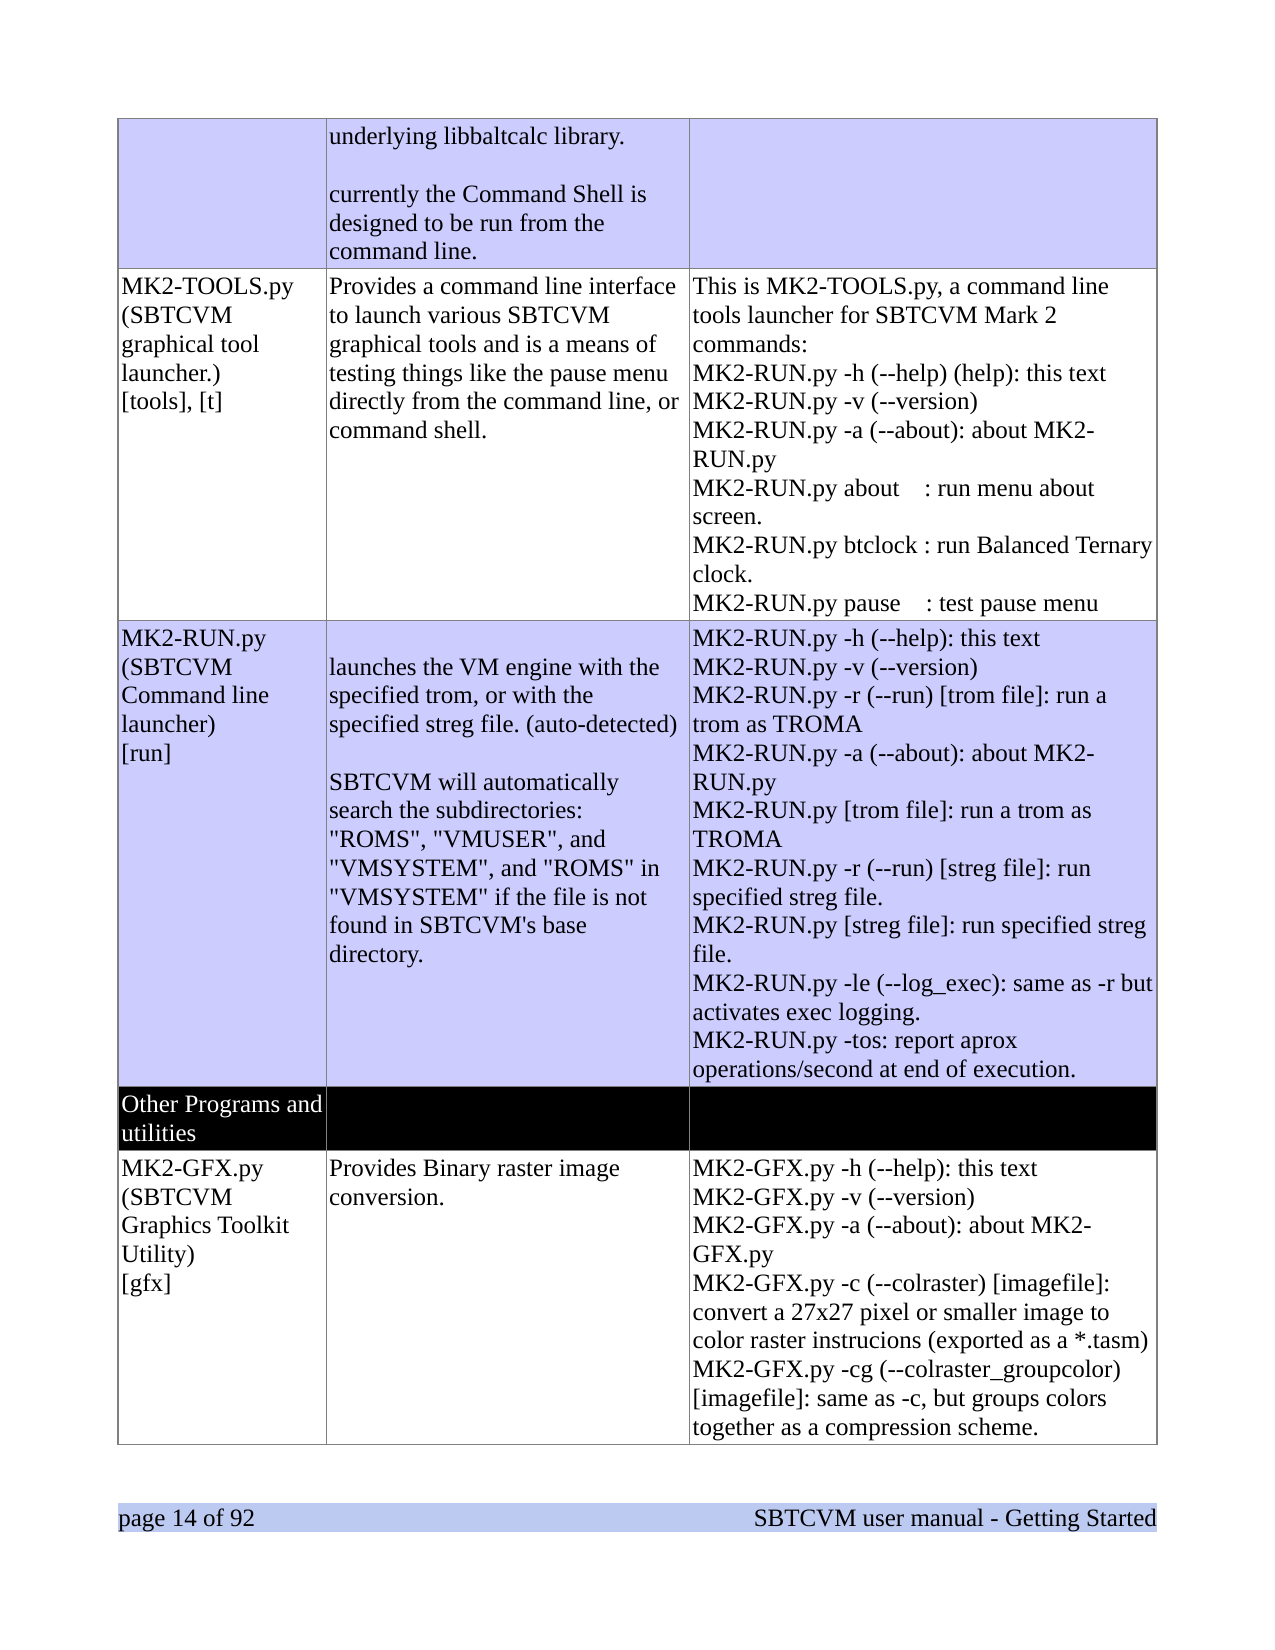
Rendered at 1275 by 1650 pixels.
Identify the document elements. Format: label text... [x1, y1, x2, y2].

table_cell MK2-RUN.py (SBTCVM Command line launcher) [run] [119, 621, 326, 1086]
table_cell MK2-RUN.py -h (--help): this text MK2-RUN.py -v (--version) MK2-RUN.py -r (--run) [trom file]: run a trom as TROMA MK2-RUN.py -a (--about): about MK2-RUN.py MK2-RUN.py [trom file]: run a trom as TROMA MK2-RUN.py -r (--run) [streg file]: run specified streg file. MK2-RUN.py [streg file]: run specified streg file. MK2-RUN.py -le (--log_exec): same as -r but activates exec logging. MK2-RUN.py -tos: report aprox operations/second at end of execution. [690, 621, 1156, 1086]
table_cell MK2-TOOLS.py (SBTCVM graphical tool launcher.) [tools], [t] [119, 269, 326, 619]
table_cell [327, 1087, 689, 1150]
table_cell [690, 119, 1156, 268]
table_cell Provides Binary raster image conversion. [327, 1151, 689, 1444]
table_cell MK2-GFX.py (SBTCVM Graphics Toolkit Utility) [gfx] [119, 1151, 326, 1444]
table_cell MK2-GFX.py -h (--help): this text MK2-GFX.py -v (--version) MK2-GFX.py -a (--about): about MK2-GFX.py MK2-GFX.py -c (--colraster) [imagefile]: convert a 27x27 pixel or smaller image to color raster instrucions (exported as a *.tasm) MK2-GFX.py -cg (--colraster_groupcolor) [imagefile]: same as -c, but groups colors together as a compression scheme. [690, 1151, 1156, 1444]
table_cell Other Programs and utilities [119, 1087, 326, 1150]
table_cell [690, 1087, 1156, 1150]
table_cell [119, 119, 326, 268]
table_cell launches the VM engine with the specified trom, or with the specified streg file. (auto-detected) SBTCVM will automatically search the subdirectories: "ROMS", "VMUSER", and "VMSYSTEM", and "ROMS" in "VMSYSTEM" if the file is not found in SBTCVM's base directory. [327, 621, 689, 1086]
table_cell Provides a command line interface to launch various SBTCVM graphical tools and is a means of testing things like the pause menu directly from the command line, or command shell. [327, 269, 689, 619]
table_cell This is MK2-TOOLS.py, a command line tools launcher for SBTCVM Mark 2 commands: MK2-RUN.py -h (--help) (help): this text MK2-RUN.py -v (--version) MK2-RUN.py -a (--about): about MK2-RUN.py MK2-RUN.py about : run menu about screen. MK2-RUN.py btclock : run Balanced Ternary clock. MK2-RUN.py pause : test pause menu [690, 269, 1156, 619]
table_cell underlying libbaltcalc library. currently the Command Shell is designed to be run from the command line. [327, 119, 689, 268]
